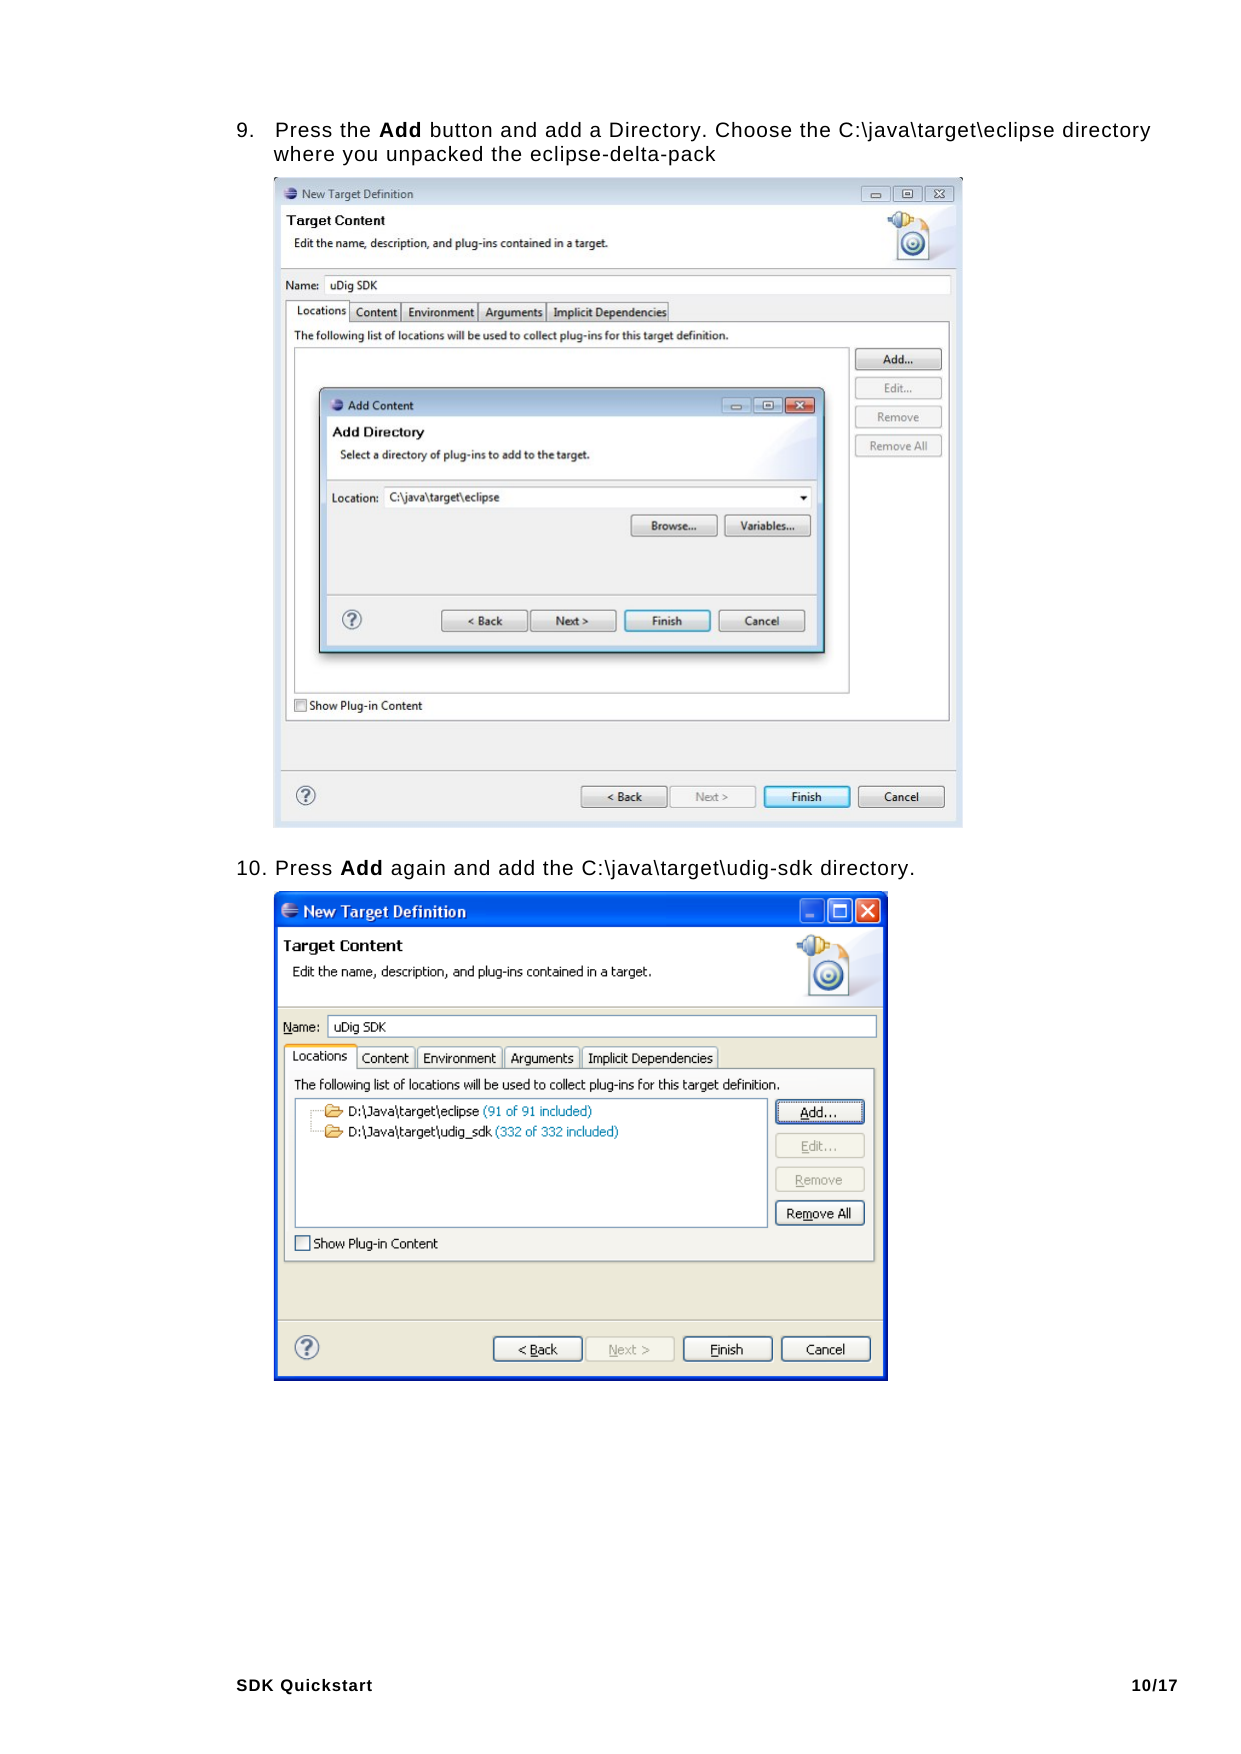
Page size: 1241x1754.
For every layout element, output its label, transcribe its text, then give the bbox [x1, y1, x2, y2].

list Press Add again and add the C:\java\target\udig-sdk directory. [236, 856, 1181, 1416]
picture [273, 177, 963, 828]
picture [273, 891, 888, 1381]
list Press the Add button and add a Directory. Choose the C:\java\target\eclipse directory where you unpacked the eclipse-delta-pack [236, 118, 1181, 839]
